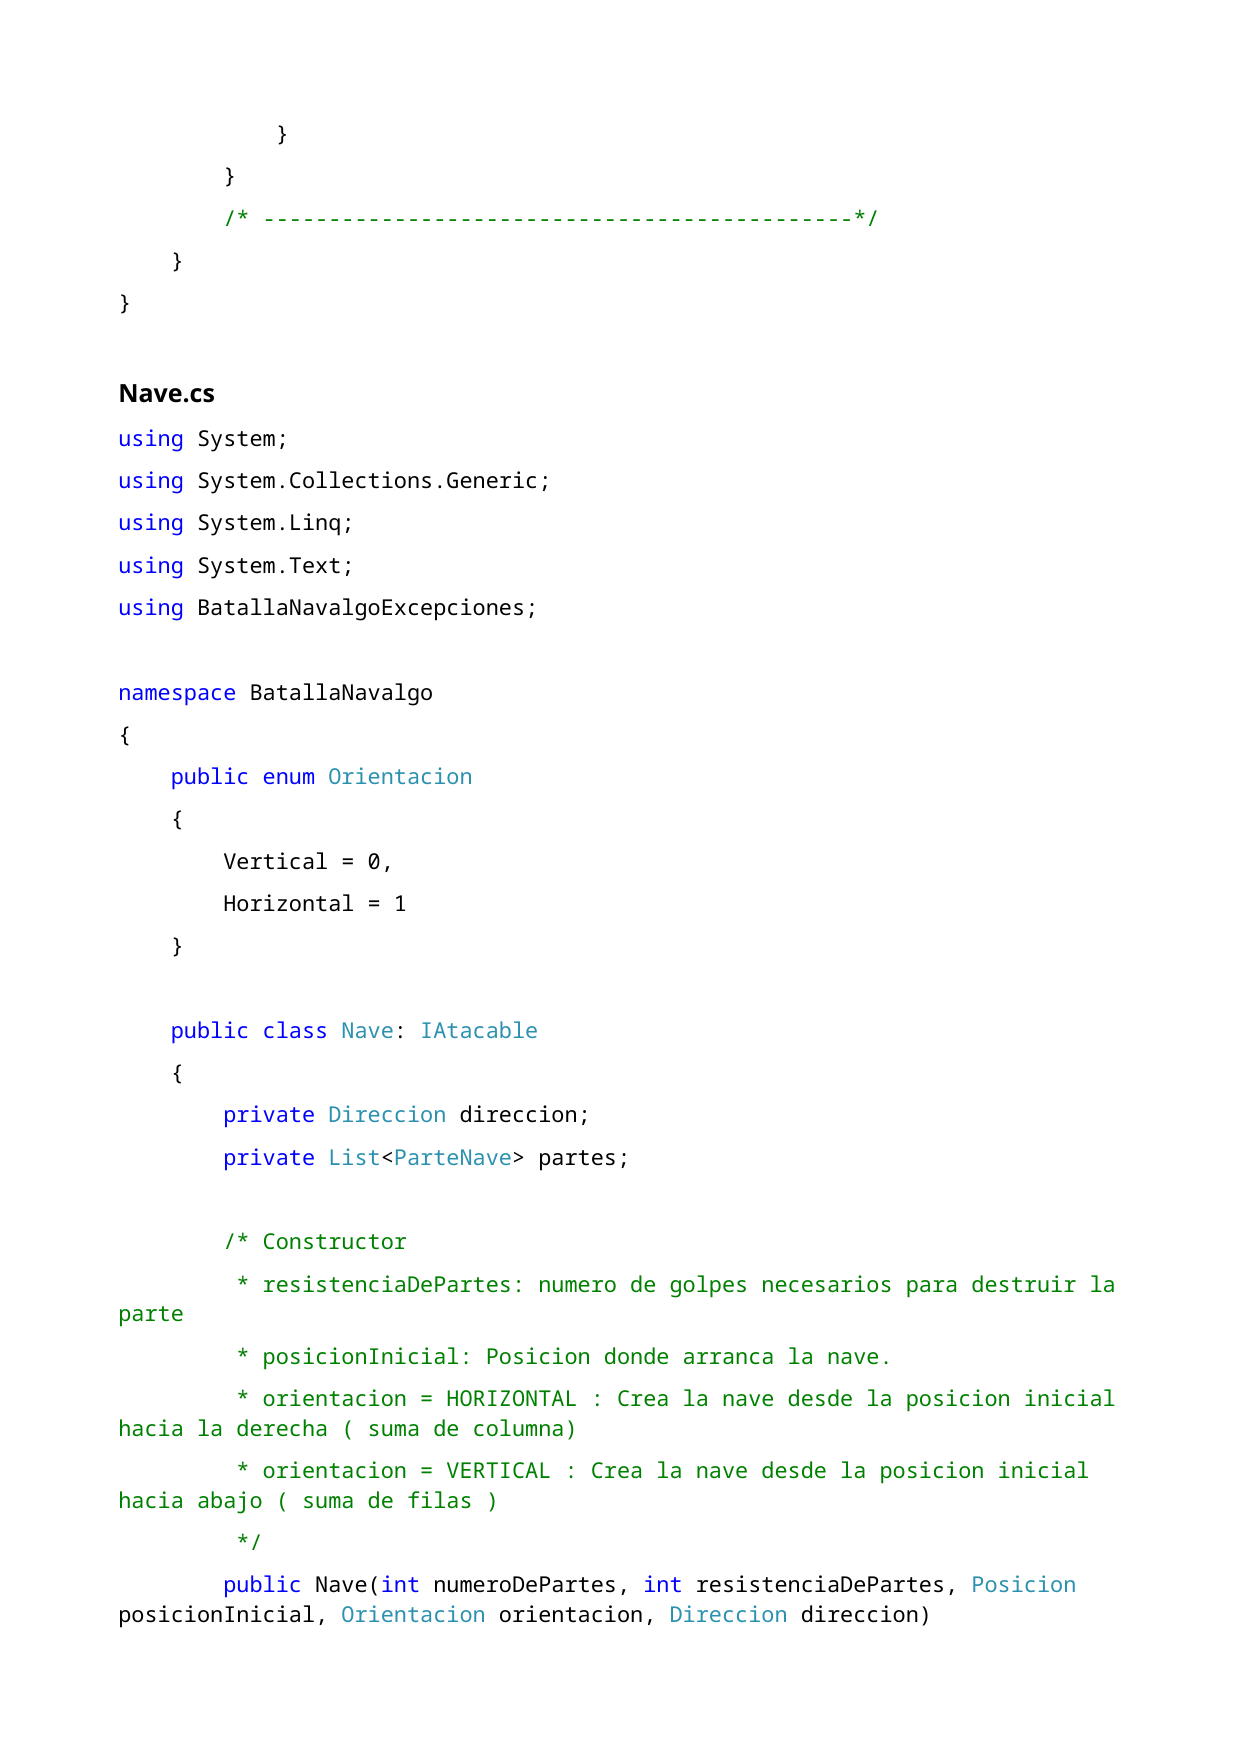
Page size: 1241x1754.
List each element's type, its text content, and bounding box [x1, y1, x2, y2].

text } [118, 118, 1122, 148]
text using System.Linq; [118, 507, 1122, 537]
text public class Nave: IAtacable [118, 1015, 1122, 1044]
text using System.Text; [118, 549, 1122, 579]
text using BatallaNavalgoExcepciones; [118, 592, 1122, 622]
text /* ---------------------------------------------*/ [118, 203, 1122, 232]
text */ [118, 1527, 1122, 1557]
text Vertical = 0, [118, 846, 1122, 875]
text } [118, 160, 1122, 190]
text private List<ParteNave> partes; [118, 1142, 1122, 1171]
text namespace BatallaNavalgo [118, 676, 1122, 706]
text } [118, 930, 1122, 960]
text * posicionInicial: Posicion donde arranca la nave. [118, 1341, 1122, 1370]
text Horizontal = 1 [118, 888, 1122, 918]
text private Direccion direccion; [118, 1099, 1122, 1129]
text { [118, 719, 1122, 748]
text using System; [118, 423, 1122, 452]
text } [118, 287, 1122, 317]
text * orientacion = HORIZONTAL : Crea la nave desde la posicion inicial hacia la derecha ( suma de columna) [118, 1383, 1122, 1442]
text Nave.cs [118, 376, 1122, 410]
text public enum Orientacion [118, 761, 1122, 791]
text using System.Collections.Generic; [118, 465, 1122, 495]
text * orientacion = VERTICAL : Crea la nave desde la posicion inicial hacia abajo ( suma de filas ) [118, 1455, 1122, 1514]
text { [118, 803, 1122, 833]
text /* Constructor [118, 1226, 1122, 1256]
text } [118, 245, 1122, 275]
text * resistenciaDePartes: numero de golpes necesarios para destruir la parte [118, 1268, 1122, 1328]
text public Nave(int numeroDePartes, int resistenciaDePartes, Posicion posicionInicial, Orientacion orientacion, Direccion direccion) [118, 1569, 1122, 1629]
text { [118, 1057, 1122, 1087]
